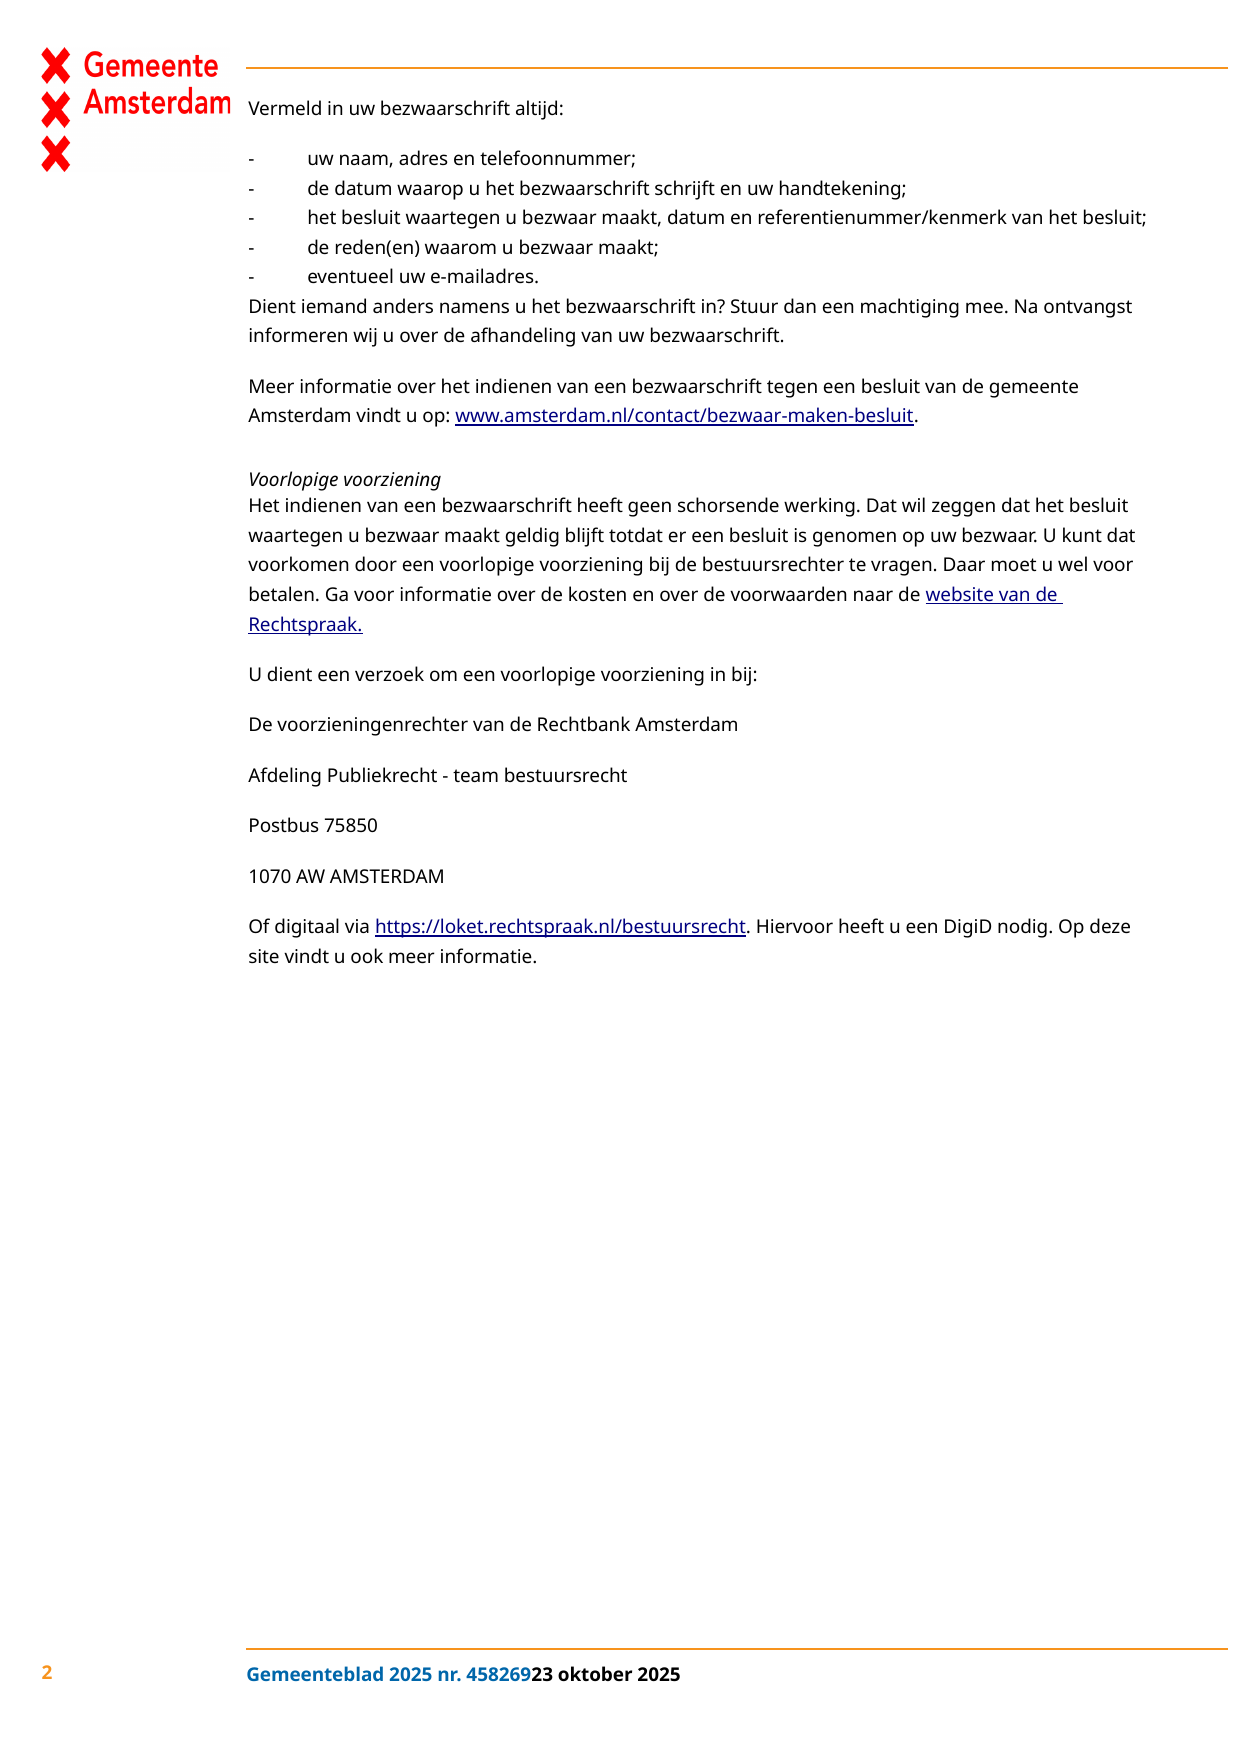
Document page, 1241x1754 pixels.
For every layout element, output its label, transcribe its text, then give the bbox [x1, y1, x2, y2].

text Voorlopige voorziening [248, 467, 1152, 492]
text Meer informatie over het indienen van een bezwaarschrift tegen een besluit van de gemeente Amsterdam vindt u op: www.amsterdam.nl/contact/bezwaar-maken-besluit. [248, 373, 1152, 428]
text Dient iemand anders namens u het bezwaarschrift in? Stuur dan een machtiging mee. Na ontvangst informeren wij u over de afhandeling van uw bezwaarschrift. [248, 293, 1152, 348]
text 1070 AW AMSTERDAM [248, 863, 1152, 888]
text Het indienen van een bezwaarschrift heeft geen schorsende werking. Dat wil zeggen dat het besluit waartegen u bezwaar maakt geldig blijft totdat er een besluit is genomen op uw bezwaar. U kunt dat voorkomen door een voorlopige voorziening bij de bestuursrechter te vragen. Daar moet u wel voor betalen. Ga voor informatie over de kosten en over de voorwaarden naar de website van de Rechtspraak. [248, 492, 1152, 636]
list eventueel uw e-mailadres. [248, 263, 1152, 289]
text De voorzieningenrechter van de Rechtbank Amsterdam [248, 712, 1152, 737]
text Postbus 75850 [248, 812, 1152, 838]
text Vermeld in uw bezwaarschrift altijd: [248, 95, 1152, 121]
picture [41, 47, 231, 172]
text Afdeling Publiekrecht - team bestuursrecht [248, 762, 1152, 788]
list de datum waarop u het bezwaarschrift schrijft en uw handtekening; [248, 175, 1152, 201]
list het besluit waartegen u bezwaar maakt, datum en referentienummer/kenmerk van het besluit; [248, 204, 1152, 230]
list de reden(en) waarom u bezwaar maakt; [248, 234, 1152, 260]
list uw naam, adres en telefoonnummer; [248, 145, 1152, 171]
text Of digitaal via https://loket.rechtspraak.nl/bestuursrecht. Hiervoor heeft u een DigiD nodig. Op deze site vindt u ook meer informatie. [248, 913, 1152, 968]
text U dient een verzoek om een voorlopige voorziening in bij: [248, 661, 1152, 687]
